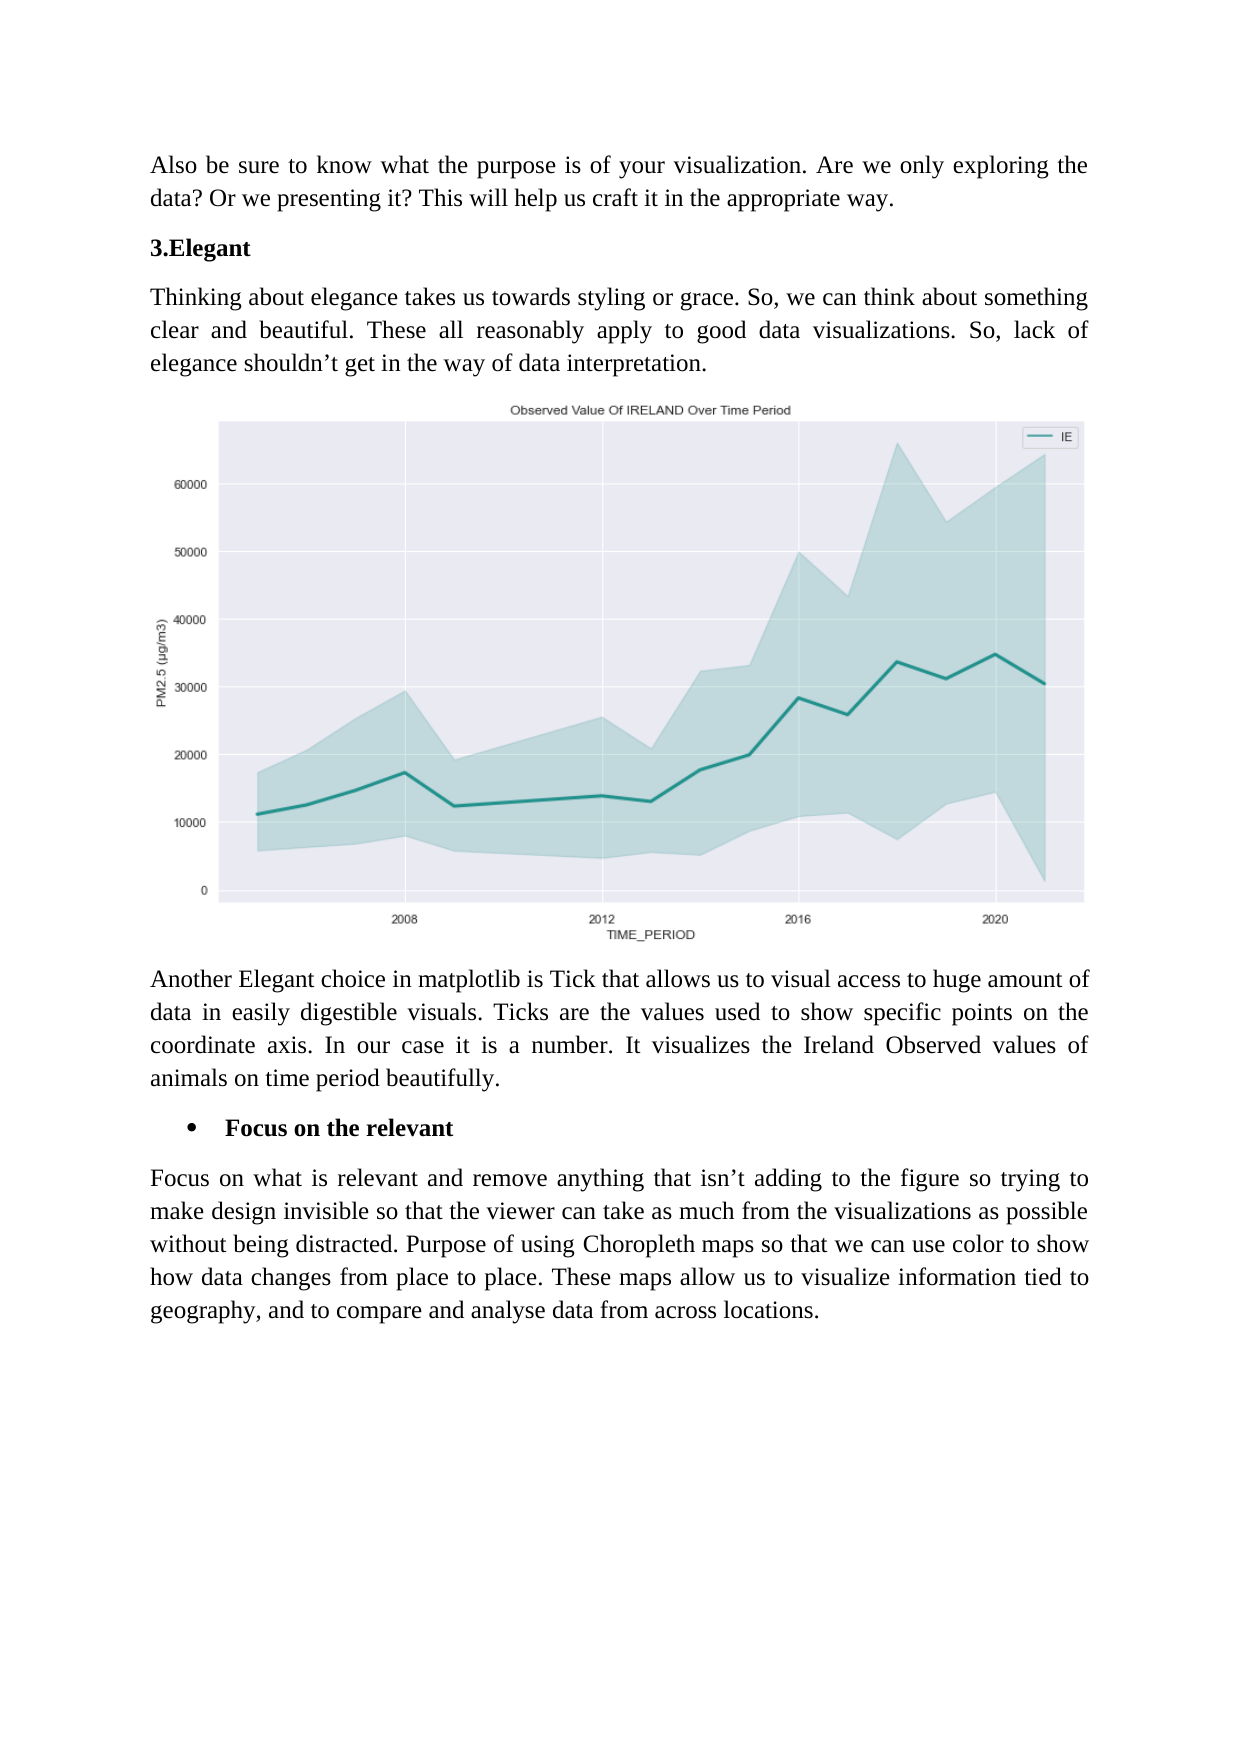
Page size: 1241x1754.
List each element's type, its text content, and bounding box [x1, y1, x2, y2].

text Also be sure to know what the purpose is of your visualization. Are we only exploring the data? Or we presenting it? This will help us craft it in the appropriate way. [150, 150, 1090, 212]
text Thinking about elegance takes us towards styling or grace. So, we can think about something clear and beautiful. These all reasonably apply to good data visualizations. So, lack of elegance shouldn’t get in the way of data interpretation. [150, 282, 1090, 377]
text Focus on what is relevant and remove anything that isn’t adding to the figure so trying to make design invisible so that the viewer can take as much from the visualizations as possible without being distracted. Purpose of using Choropleth maps so that we can use color to show how data changes from place to place. These maps allow us to visualize information tied to geography, and to compare and analyse data from across locations. [150, 1163, 1090, 1323]
text Another Elegant choice in matplotlib is Tick that allows us to visual access to huge amount of data in easily digestible visuals. Ticks are the values used to show specific points on the coordinate axis. In our case it is a number. It visualizes the Ireland Observed values of animals on time period beautifully. [150, 964, 1090, 1092]
list Focus on the relevant [187, 1113, 1090, 1142]
text 3.Elegant [150, 233, 1090, 261]
